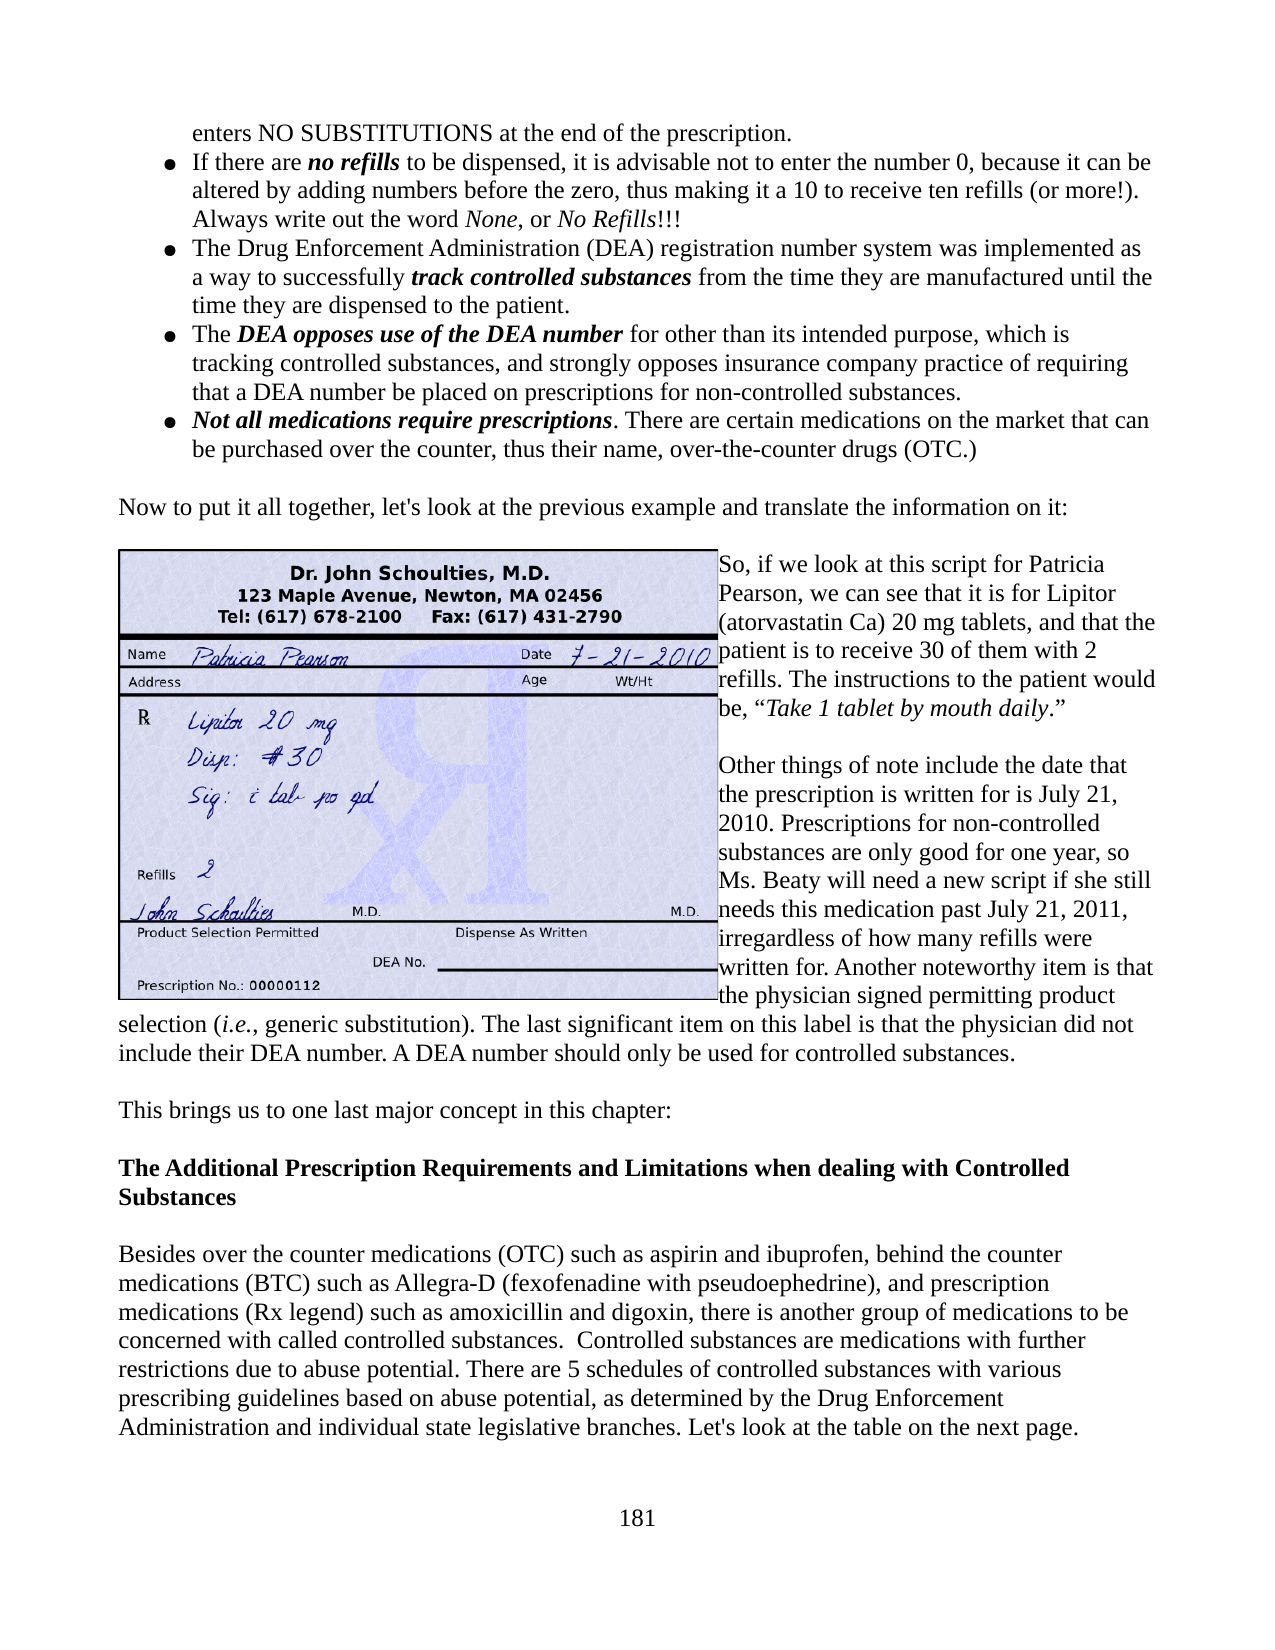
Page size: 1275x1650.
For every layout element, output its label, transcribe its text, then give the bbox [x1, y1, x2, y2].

list The Drug Enforcement Administration (DEA) registration number system was implemented as a way to successfully track controlled substances from the time they are manufactured until the time they are dispensed to the patient. [162, 233, 1157, 319]
list Not all medications require prescriptions. There are certain medications on the market that can be purchased over the counter, thus their name, over-the-counter drugs (OTC.) [162, 406, 1157, 463]
text restrictions due to abuse potential. There are 5 schedules of controlled substances with various prescribing guidelines based on abuse potential, as determined by the Drug Enforcement Administration and individual state legislative branches. Let's look at the table on the next page. [118, 1354, 1157, 1441]
text Other things of note include the date that the prescription is written for is July 21, 2010. Prescriptions for non-controlled substances are only good for one year, so Ms. Beaty will need a new script if she still needs this medication past July 21, 2011, irregardless of how many refills were written for. Another noteworthy item is that the physician signed permitting product selection (i.e., generic substitution). The last significant item on this label is that the physician did not include their DEA number. A DEA number should only be used for controlled substances. [118, 751, 1157, 1067]
list enters NO SUBSTITUTIONS at the end of the prescription. [162, 118, 1157, 147]
list The DEA opposes use of the DEA number for other than its intended purpose, which is tracking controlled substances, and strongly opposes insurance company practice of requiring that a DEA number be placed on prescriptions for non-controlled substances. [162, 319, 1157, 406]
text Now to put it all together, let's look at the previous example and translate the information on it: [118, 492, 1157, 521]
text The Additional Prescription Requirements and Limitations when dealing with Controlled Substances [118, 1153, 1157, 1211]
text Besides over the counter medications (OTC) such as aspirin and ibuprofen, behind the counter medications (BTC) such as Allegra-D (fexofenadine with pseudoephedrine), and prescription medications (Rx legend) such as amoxicillin and digoxin, there is another group of medications to be concerned with called controlled substances. Controlled substances are medications with further [118, 1239, 1157, 1354]
text This brings us to one last major concept in this chapter: [118, 1096, 1157, 1124]
list If there are no refills to be dispensed, it is advisable not to enter the number 0, because it can be altered by adding numbers before the zero, thus making it a 10 to receive ten refills (or more!). Always write out the word None, or No Refills!!! [162, 147, 1157, 233]
picture [118, 549, 719, 1000]
text So, if we look at this script for Patricia Pearson, we can see that it is for Lipitor (atorvastatin Ca) 20 mg tablets, and that the patient is to receive 30 of them with 2 refills. The instructions to the patient would be, “Take 1 tablet by mouth daily.” [719, 549, 1157, 722]
